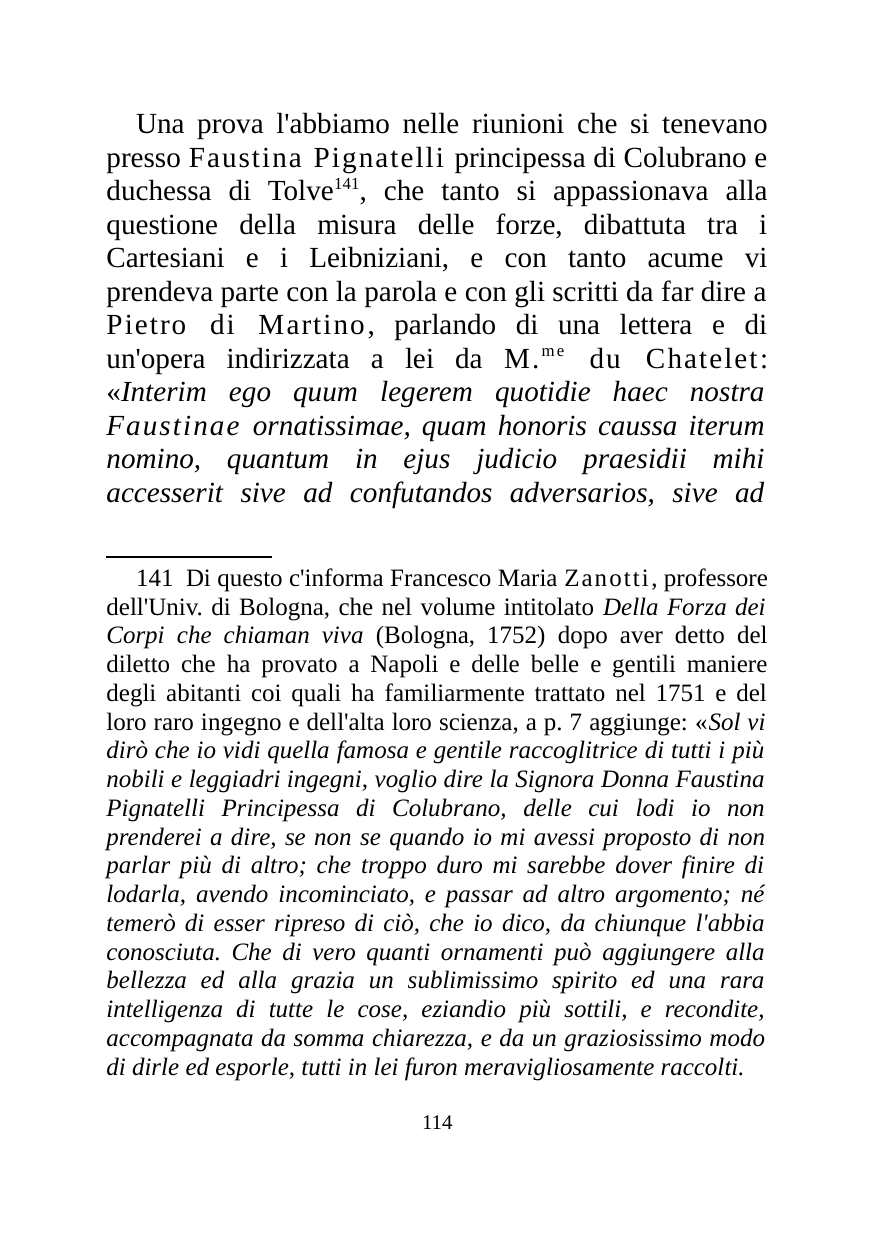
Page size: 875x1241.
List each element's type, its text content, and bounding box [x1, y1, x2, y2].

text Una prova l'abbiamo nelle riunioni che si tenevano presso Faustina Pignatelli principessa di Colubrano e duchessa di Tolve, che tanto si appassionava alla questione della misura delle forze, dibattuta tra i Cartesiani e i Leibniziani, e con tanto acume vi prendeva parte con la parola e con gli scritti da far dire a Pietro di Martino, parlando di una lettera e di un'opera indirizzata a lei da M.me du Chatelet: «Interim ego quum legerem quotidie haec nostra Faustinae ornatissimae, quam honoris caussa iterum nomino, quantum in ejus judicio praesidii mihi accesserit sive ad confutandos adversarios, sive ad [106, 106, 768, 509]
text Di questo c'informa Francesco Maria Zanotti, professore dell'Univ. di Bologna, che nel volume intitolato Della Forza dei Corpi che chiaman viva (Bologna, 1752) dopo aver detto del diletto che ha provato a Napoli e delle belle e gentili maniere degli abitanti coi quali ha familiarmente trattato nel 1751 e del loro raro ingegno e dell'alta loro scienza, a p. 7 aggiunge: «Sol vi dirò che io vidi quella famosa e gentile raccoglitrice di tutti i più nobili e leggiadri ingegni, voglio dire la Signora Donna Faustina Pignatelli Principessa di Colubrano, delle cui lodi io non prenderei a dire, se non se quando io mi avessi proposto di non parlar più di altro; che troppo duro mi sarebbe dover finire di lodarla, avendo incominciato, e passar ad altro argomento; né temerò di esser ripreso di ciò, che io dico, da chiunque l'abbia conosciuta. Che di vero quanti ornamenti può aggiungere alla bellezza ed alla grazia un sublimissimo spirito ed una rara intelligenza di tutte le cose, eziandio più sottili, e recondite, accompagnata da somma chiarezza, e da un graziosissimo modo di dirle ed esporle, tutti in lei furon meravigliosamente raccolti. [106, 563, 768, 1080]
